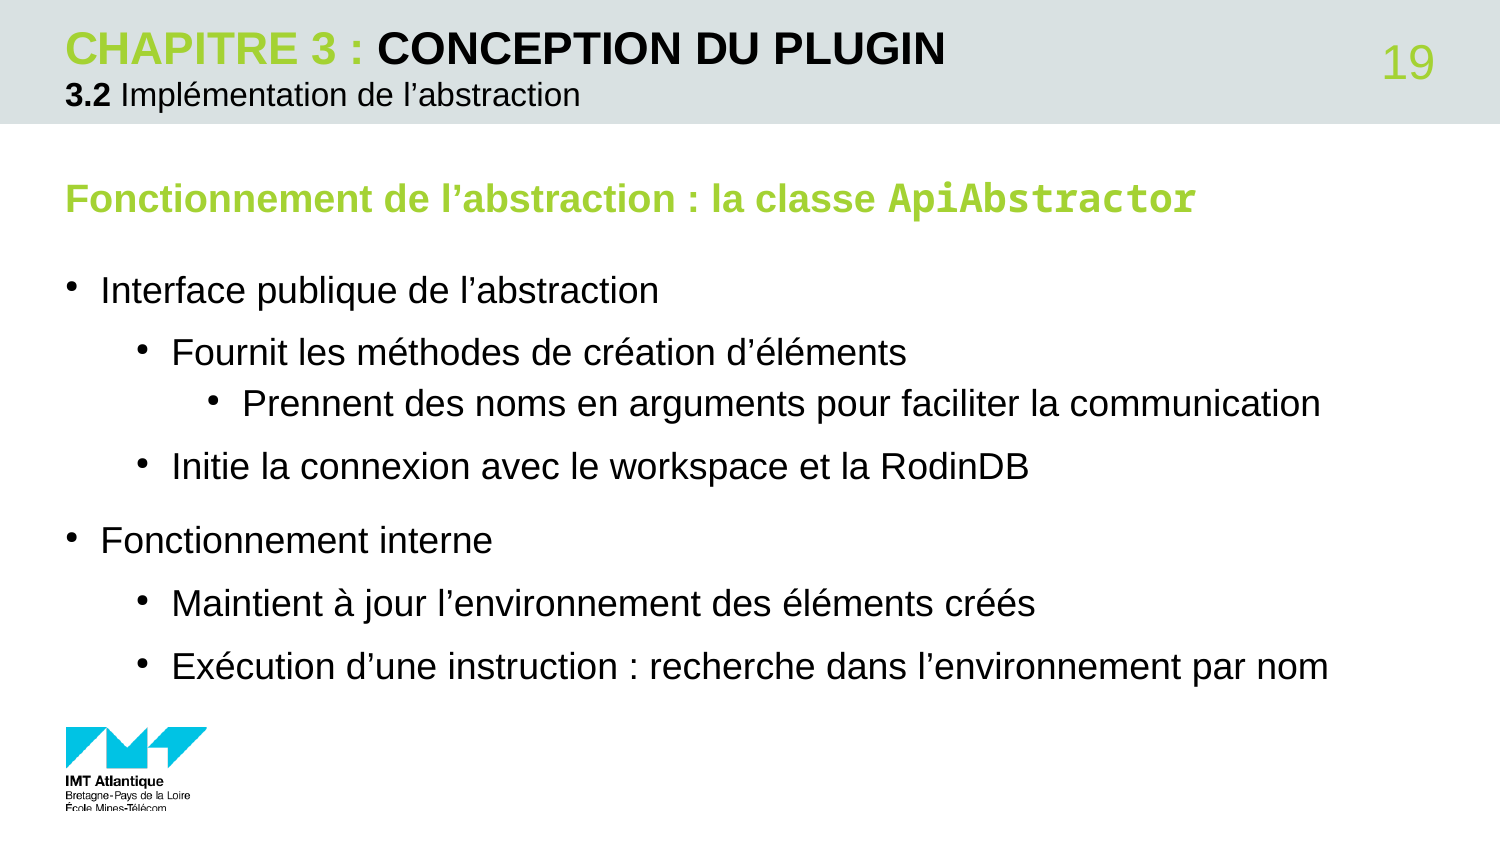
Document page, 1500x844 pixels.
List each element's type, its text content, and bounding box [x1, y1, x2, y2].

list Fonctionnement de l’abstraction : la classe ApiAbstractor Interface publique de l’abstraction Fournit les méthodes de création d’éléments Prennent des noms en arguments pour faciliter la communication Initie la connexion avec le workspace et la RodinDB Fonctionnement interne Maintient à jour l’environnement des éléments créés Exécution d’une instruction : recherche dans l’environnement par nom [64, 173, 1437, 715]
title CHAPITRE 3 : Conception du plugin [64, 0, 1252, 72]
slide_number [1251, 35, 1437, 85]
list 3.2 Implémentation de l’abstraction [64, 72, 1252, 118]
